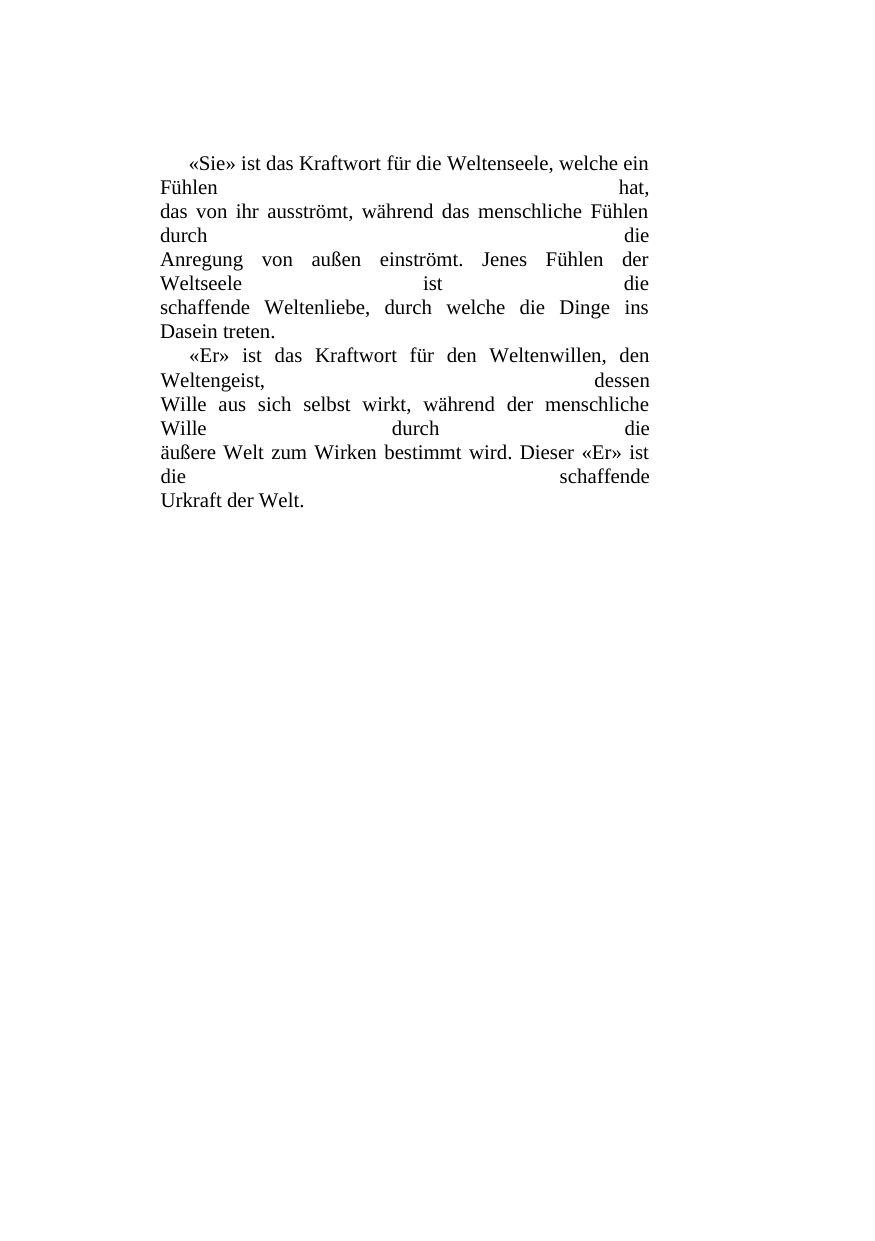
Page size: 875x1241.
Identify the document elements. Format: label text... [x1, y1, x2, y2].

text «Sie» ist das Kraftwort für die Weltenseele, welche ein Fühlen hat, das von ihr ausströmt, während das menschliche Fühlen durch die Anregung von außen einströmt. Jenes Fühlen der Weltseele ist die schaffende Weltenliebe, durch welche die Dinge ins Dasein treten. [160, 151, 649, 343]
text «Er» ist das Kraftwort für den Weltenwillen, den Weltengeist, dessen Wille aus sich selbst wirkt, während der menschliche Wille durch die äußere Welt zum Wirken bestimmt wird. Dieser «Er» ist die schaffende Urkraft der Welt. [160, 343, 650, 512]
